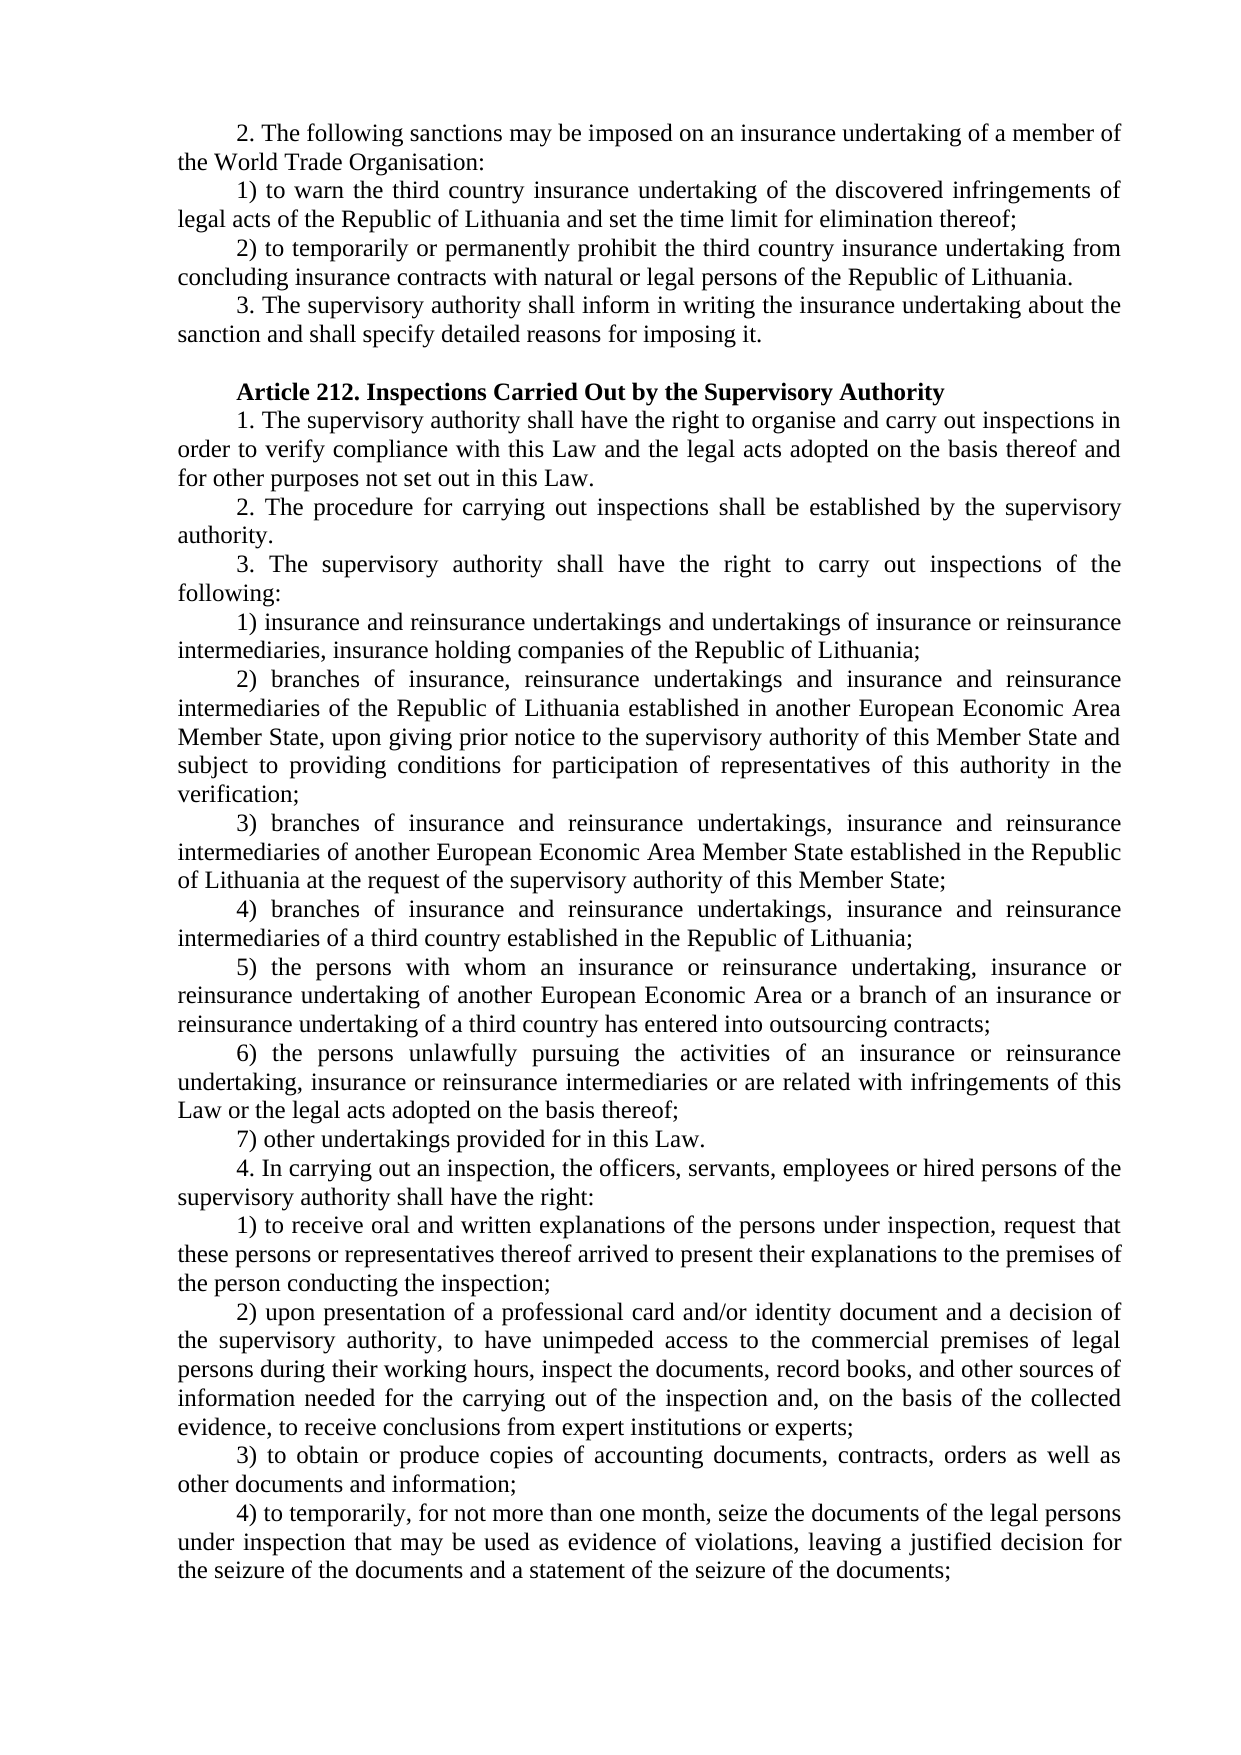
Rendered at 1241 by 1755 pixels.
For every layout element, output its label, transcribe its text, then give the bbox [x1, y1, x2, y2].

text 5) the persons with whom an insurance or reinsurance undertaking, insurance or reinsurance undertaking of another European Economic Area or a branch of an insurance or reinsurance undertaking of a third country has entered into outsourcing contracts; [177, 952, 1122, 1038]
text 4) to temporarily, for not more than one month, seize the documents of the legal persons under inspection that may be used as evidence of violations, leaving a justified decision for the seizure of the documents and a statement of the seizure of the documents; [177, 1498, 1122, 1584]
text 4. In carrying out an inspection, the officers, servants, employees or hired persons of the supervisory authority shall have the right: [177, 1153, 1122, 1211]
text 3. The supervisory authority shall inform in writing the insurance undertaking about the sanction and shall specify detailed reasons for imposing it. [177, 291, 1122, 348]
text 1) insurance and reinsurance undertakings and undertakings of insurance or reinsurance intermediaries, insurance holding companies of the Republic of Lithuania; [177, 607, 1122, 664]
text 1) to receive oral and written explanations of the persons under inspection, request that these persons or representatives thereof arrived to present their explanations to the premises of the person conducting the inspection; [177, 1211, 1122, 1297]
text 2) branches of insurance, reinsurance undertakings and insurance and reinsurance intermediaries of the Republic of Lithuania established in another European Economic Area Member State, upon giving prior notice to the supervisory authority of this Member State and subject to providing conditions for participation of representatives of this authority in the verification; [177, 664, 1122, 808]
text 1. The supervisory authority shall have the right to organise and carry out inspections in order to verify compliance with this Law and the legal acts adopted on the basis thereof and for other purposes not set out in this Law. [177, 406, 1122, 492]
text 3) branches of insurance and reinsurance undertakings, insurance and reinsurance intermediaries of another European Economic Area Member State established in the Republic of Lithuania at the request of the supervisory authority of this Member State; [177, 808, 1122, 894]
text 2) to temporarily or permanently prohibit the third country insurance undertaking from concluding insurance contracts with natural or legal persons of the Republic of Lithuania. [177, 233, 1122, 291]
text 2) upon presentation of a professional card and/or identity document and a decision of the supervisory authority, to have unimpeded access to the commercial premises of legal persons during their working hours, inspect the documents, record books, and other sources of information needed for the carrying out of the inspection and, on the basis of the collected evidence, to receive conclusions from expert institutions or experts; [177, 1297, 1122, 1441]
text 2. The following sanctions may be imposed on an insurance undertaking of a member of the World Trade Organisation: [177, 118, 1122, 176]
text 3) to obtain or produce copies of accounting documents, contracts, orders as well as other documents and information; [177, 1441, 1122, 1498]
text 6) the persons unlawfully pursuing the activities of an insurance or reinsurance undertaking, insurance or reinsurance intermediaries or are related with infringements of this Law or the legal acts adopted on the basis thereof; [177, 1038, 1122, 1124]
text 4) branches of insurance and reinsurance undertakings, insurance and reinsurance intermediaries of a third country established in the Republic of Lithuania; [177, 894, 1122, 952]
text Article 212. Inspections Carried Out by the Supervisory Authority [236, 377, 1122, 406]
text 3. The supervisory authority shall have the right to carry out inspections of the following: [177, 549, 1122, 607]
text 7) other undertakings provided for in this Law. [177, 1124, 1122, 1153]
text 2. The procedure for carrying out inspections shall be established by the supervisory authority. [177, 492, 1122, 549]
text 1) to warn the third country insurance undertaking of the discovered infringements of legal acts of the Republic of Lithuania and set the time limit for elimination thereof; [177, 176, 1122, 233]
